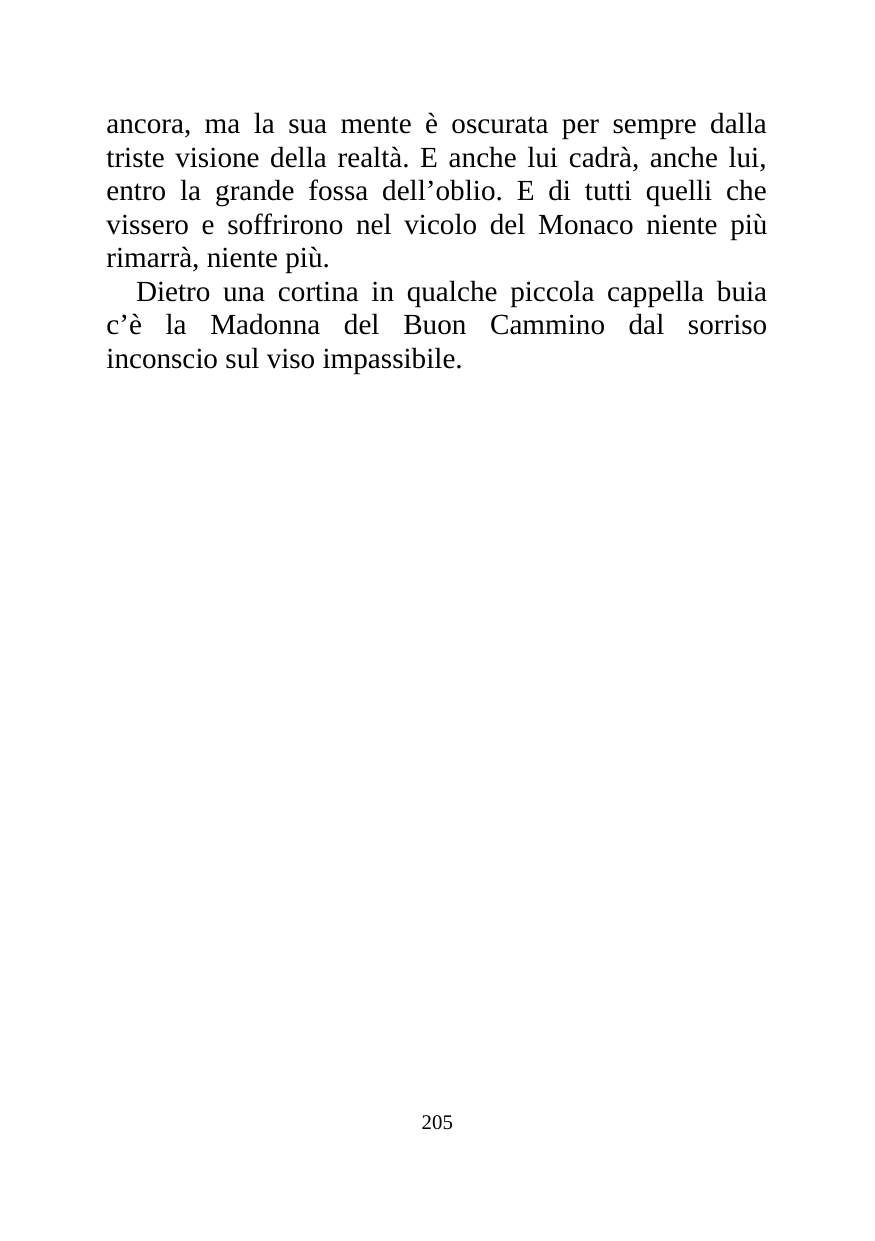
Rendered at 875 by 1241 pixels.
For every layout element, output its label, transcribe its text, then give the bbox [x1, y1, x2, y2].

text ancora, ma la sua mente è oscurata per sempre dalla triste visione della realtà. E anche lui cadrà, anche lui, entro la grande fossa dell’oblio. E di tutti quelli che vissero e soffrirono nel vicolo del Monaco niente più rimarrà, niente più. [106, 106, 768, 274]
text Dietro una cortina in qualche piccola cappella buia c’è la Madonna del Buon Cammino dal sorriso inconscio sul viso impassibile. [106, 274, 768, 374]
